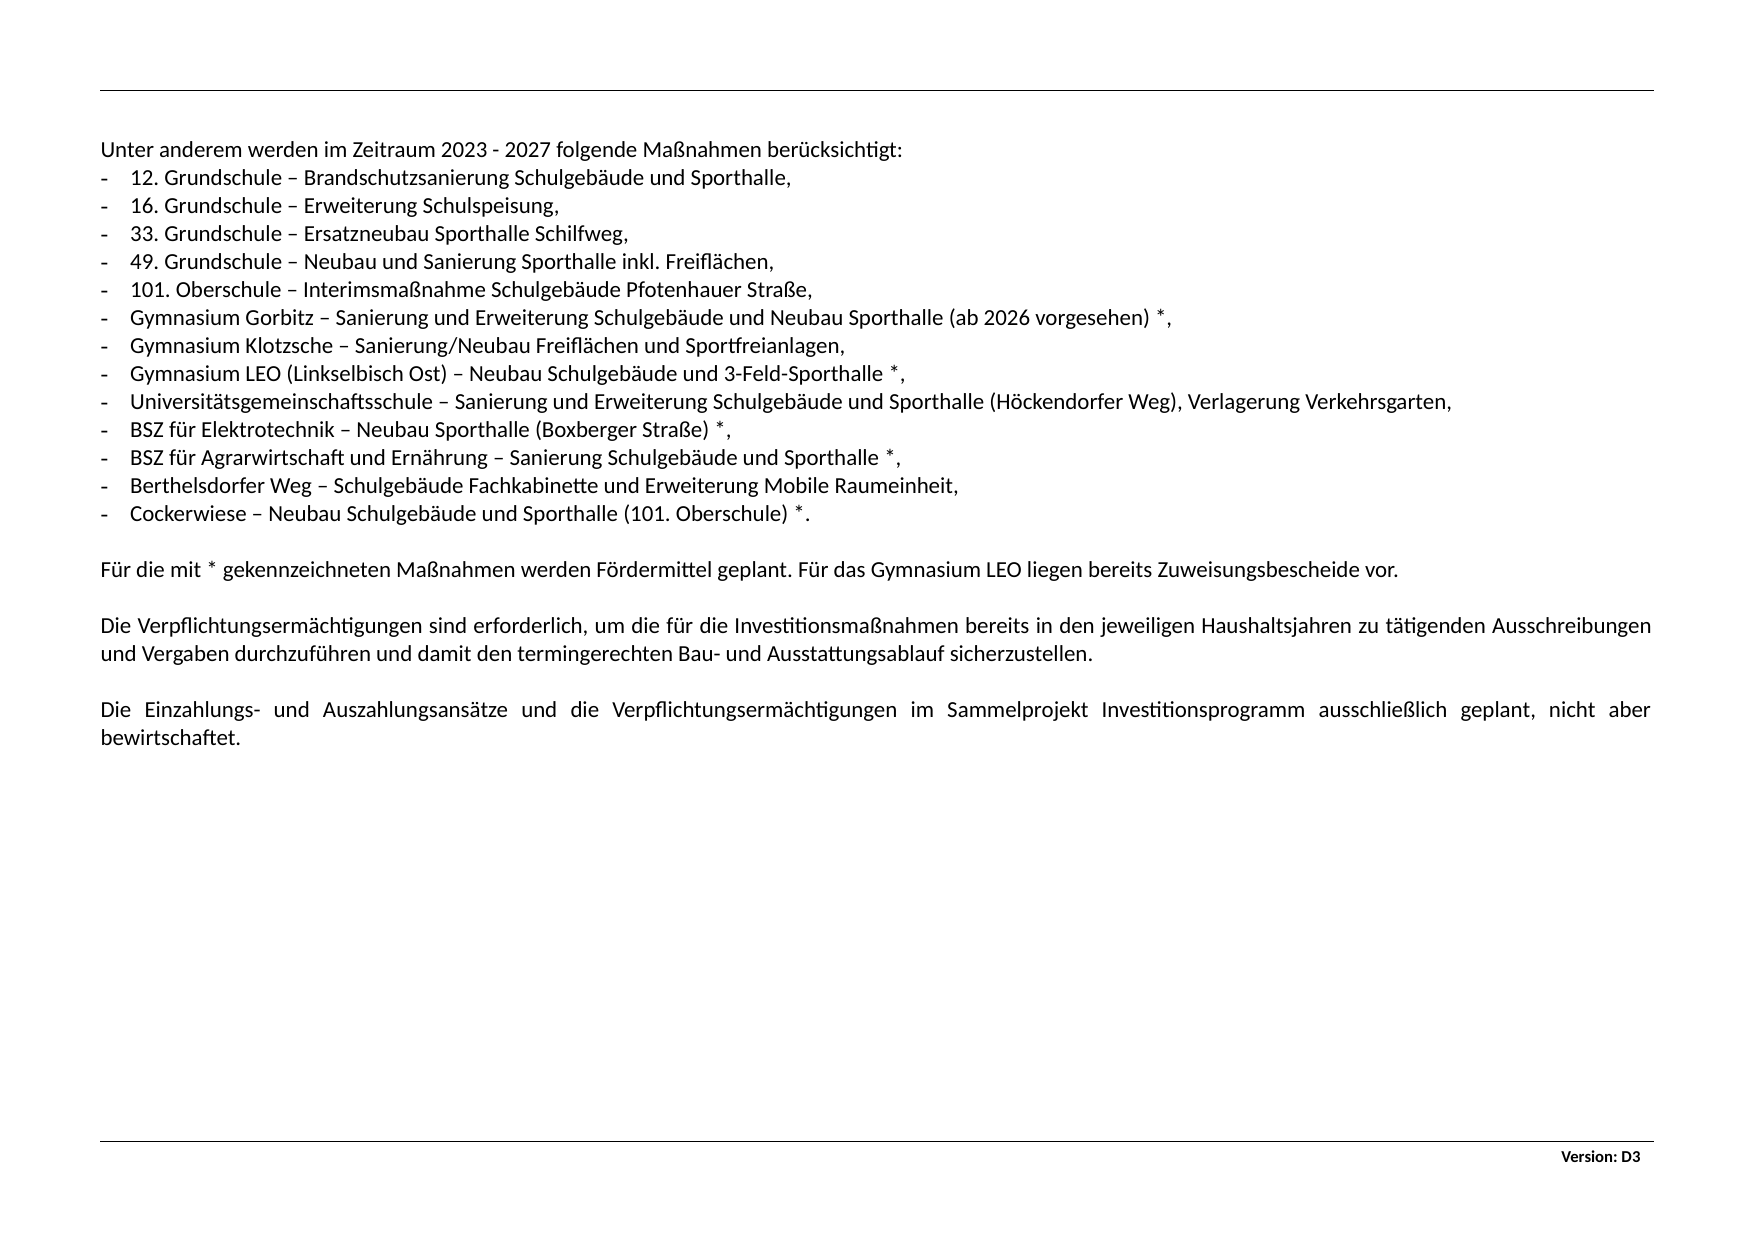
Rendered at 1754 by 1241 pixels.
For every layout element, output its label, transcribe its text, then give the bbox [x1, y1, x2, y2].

list 16. Grundschule – Erweiterung Schulspeisung, [100, 191, 1653, 219]
list Berthelsdorfer Weg – Schulgebäude Fachkabinette und Erweiterung Mobile Raumeinheit, [100, 471, 1653, 499]
text Für die mit * gekennzeichneten Maßnahmen werden Fördermittel geplant. Für das Gymnasium LEO liegen bereits Zuweisungsbescheide vor. [100, 555, 1653, 583]
list Universitätsgemeinschaftsschule – Sanierung und Erweiterung Schulgebäude und Sporthalle (Höckendorfer Weg), Verlagerung Verkehrsgarten, [100, 387, 1653, 415]
list Gymnasium Gorbitz – Sanierung und Erweiterung Schulgebäude und Neubau Sporthalle (ab 2026 vorgesehen) *, [100, 303, 1653, 331]
list Gymnasium LEO (Linkselbisch Ost) – Neubau Schulgebäude und 3-Feld-Sporthalle *, [100, 359, 1653, 387]
list 33. Grundschule – Ersatzneubau Sporthalle Schilfweg, [100, 219, 1653, 247]
text Die Einzahlungs- und Auszahlungsansätze und die Verpflichtungsermächtigungen im Sammelprojekt Investitionsprogramm ausschließlich geplant, nicht aber bewirtschaftet. [100, 696, 1653, 752]
text Die Verpflichtungsermächtigungen sind erforderlich, um die für die Investitionsmaßnahmen bereits in den jeweiligen Haushaltsjahren zu tätigenden Ausschreibungen und Vergaben durchzuführen und damit den termingerechten Bau- und Ausstattungsablauf sicherzustellen. [100, 611, 1653, 667]
list Cockerwiese – Neubau Schulgebäude und Sporthalle (101. Oberschule) *. [100, 499, 1653, 527]
list 12. Grundschule – Brandschutzsanierung Schulgebäude und Sporthalle, [100, 163, 1653, 191]
list 101. Oberschule – Interimsmaßnahme Schulgebäude Pfotenhauer Straße, [100, 275, 1653, 303]
list Gymnasium Klotzsche – Sanierung/Neubau Freiflächen und Sportfreianlagen, [100, 331, 1653, 359]
list 49. Grundschule – Neubau und Sanierung Sporthalle inkl. Freiflächen, [100, 247, 1653, 275]
text Unter anderem werden im Zeitraum 2023 - 2027 folgende Maßnahmen berücksichtigt: [100, 135, 1653, 163]
list BSZ für Agrarwirtschaft und Ernährung – Sanierung Schulgebäude und Sporthalle *, [100, 443, 1653, 471]
list BSZ für Elektrotechnik – Neubau Sporthalle (Boxberger Straße) *, [100, 415, 1653, 443]
